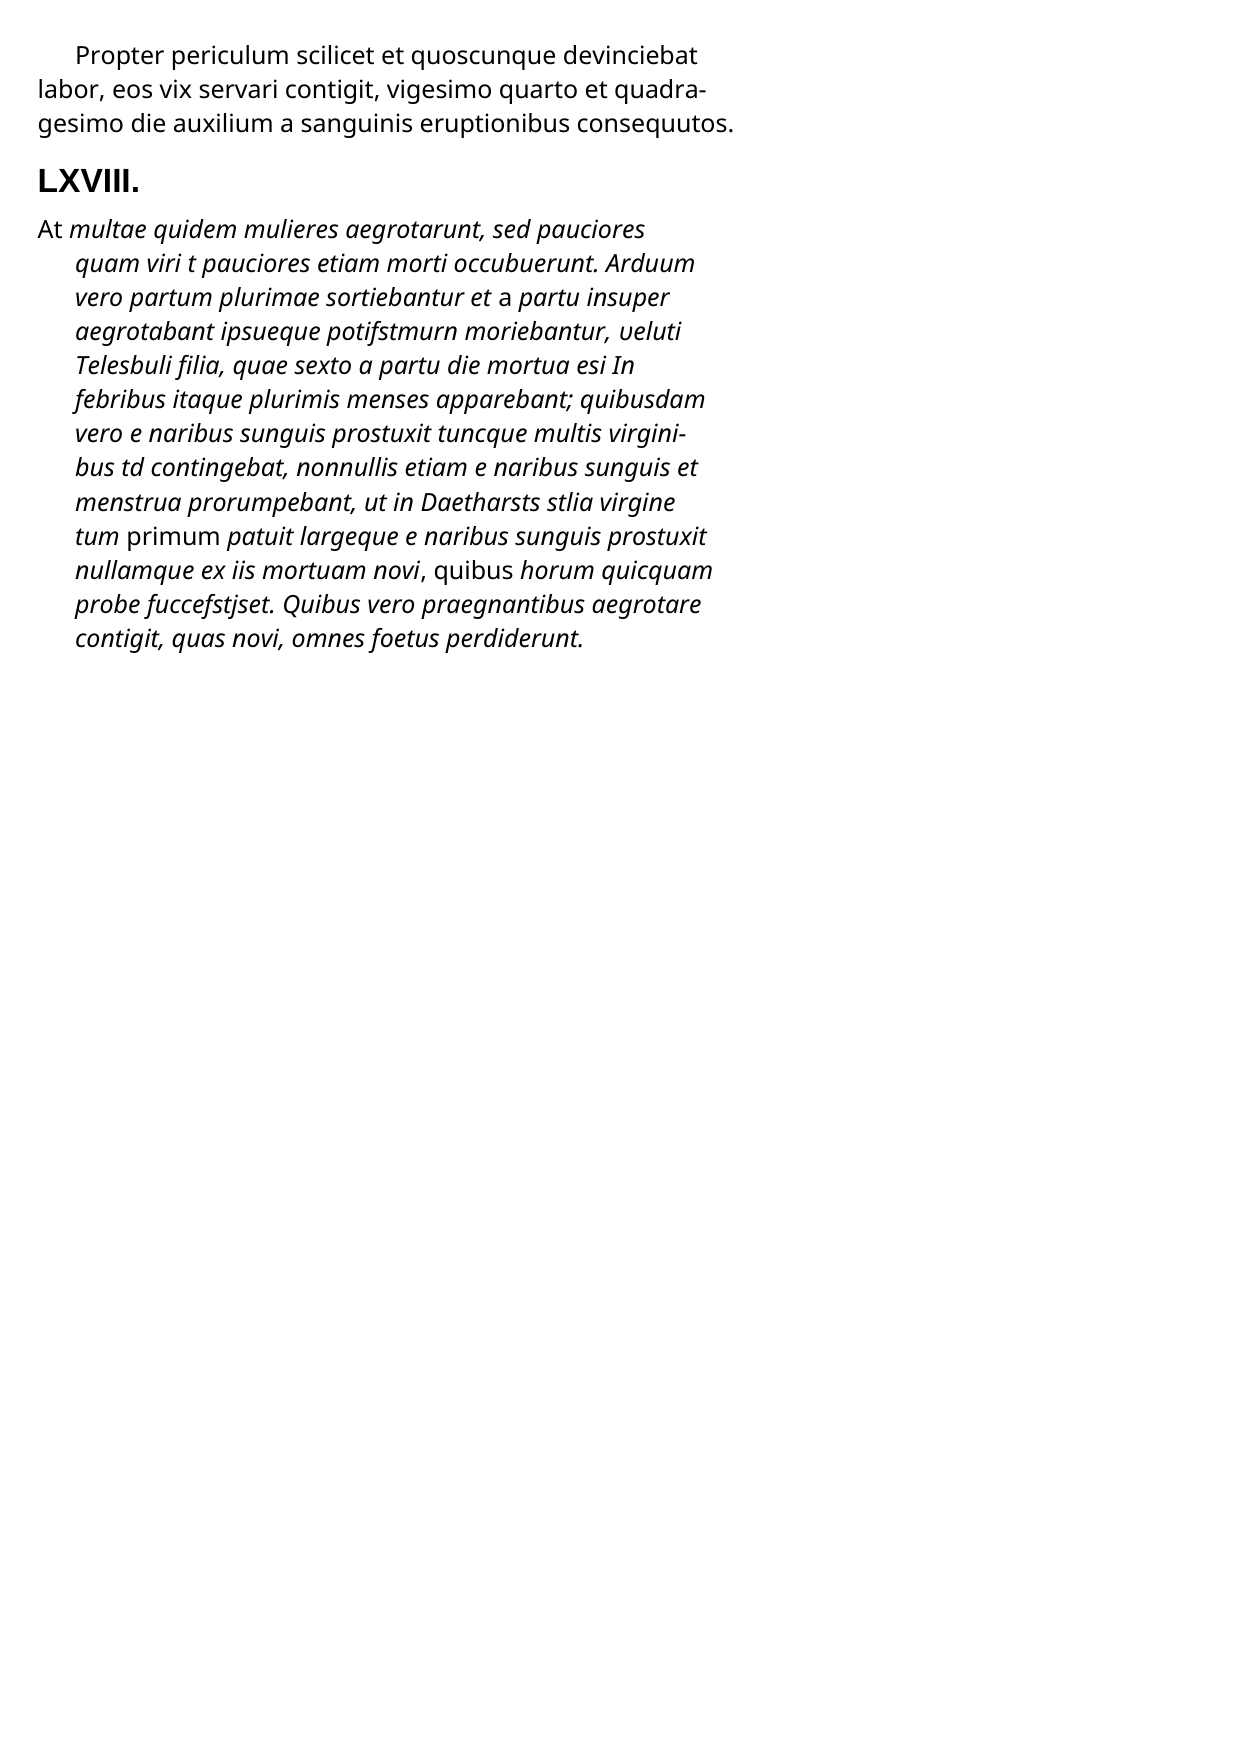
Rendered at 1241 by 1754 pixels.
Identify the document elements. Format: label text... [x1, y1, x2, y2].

text Propter periculum scilicet et quoscunque devinciebat labor, eos vix servari contigit, vigesimo quarto et quadra- gesimo die auxilium a sanguinis eruptionibus consequutos. [37, 37, 1203, 140]
subtitle LXVIII. [37, 161, 1203, 199]
text At multae quidem mulieres aegrotarunt, sed pauciores quam viri t pauciores etiam morti occubuerunt. Arduum vero partum plurimae sortiebantur et a partu insuper aegrotabant ipsueque potifstmurn moriebantur, υeluti Telesbuli filia, quae sexto a partu die mortua esi In febribus itaque plurimis menses apparebant; quibusdam vero e naribus sunguis prostuxit tuncque multis virgini- bus td contingebat, nonnullis etiam e naribus sunguis et menstrua prorumpebant, ut in Daetharsts stlia virgine tum primum patuit largeque e naribus sunguis prostuxit nullamque ex iis mortuam novi, quibus horum quicquam probe fuccefstjset. Quibus vero praegnantibus aegrotare contigit, quas novi, omnes foetus perdiderunt. [37, 212, 1203, 654]
